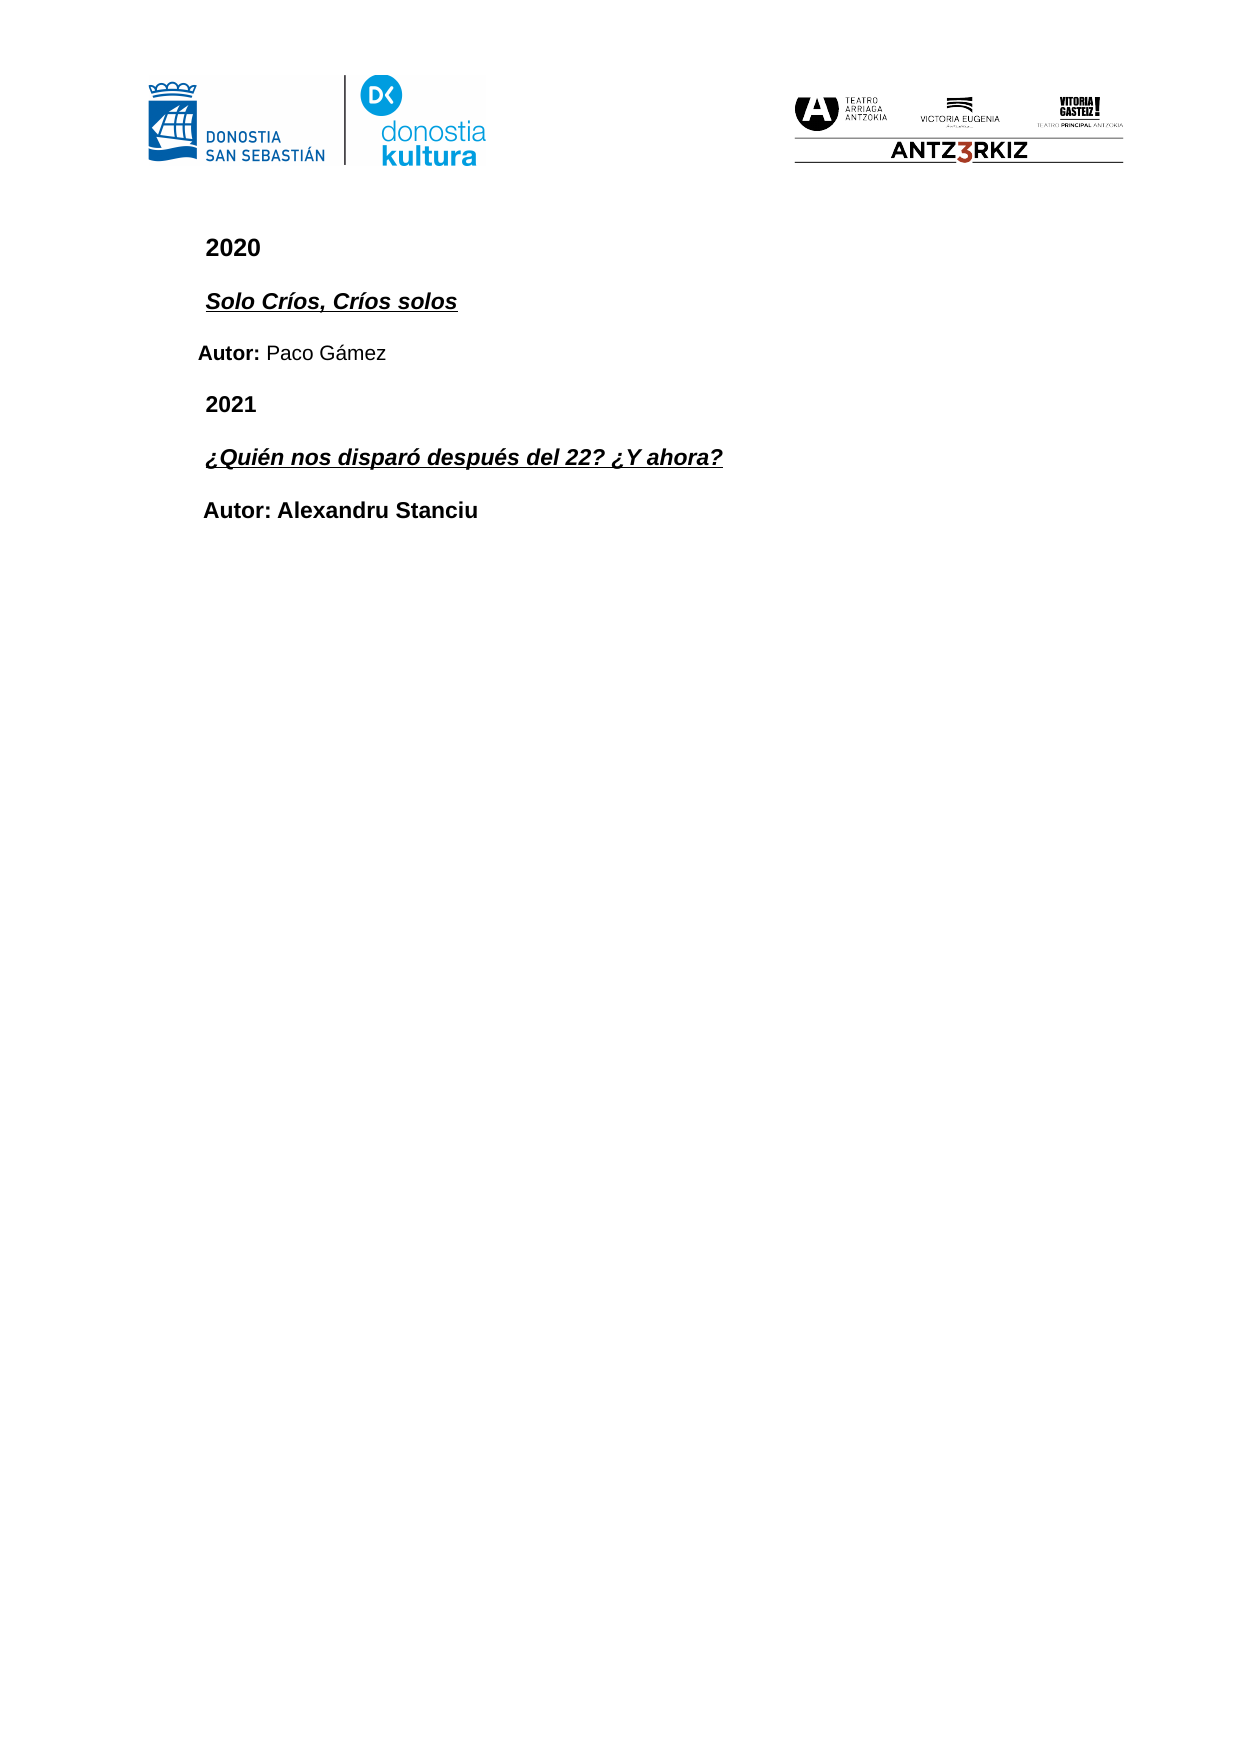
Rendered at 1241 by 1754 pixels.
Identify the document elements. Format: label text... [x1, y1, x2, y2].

picture [386, 87, 392, 103]
picture [370, 87, 382, 103]
text 2020 [205, 233, 1135, 262]
picture [148, 75, 486, 166]
text Autor: Alexandru Stanciu [146, 497, 1135, 523]
text Solo Críos, Críos solos [205, 288, 1135, 314]
text Autor: Paco Gámez [146, 341, 1135, 365]
text ¿Quién nos disparó después del 22? ¿Y ahora? [205, 444, 1135, 470]
text 2021 [205, 391, 1135, 418]
picture [784, 86, 1134, 177]
